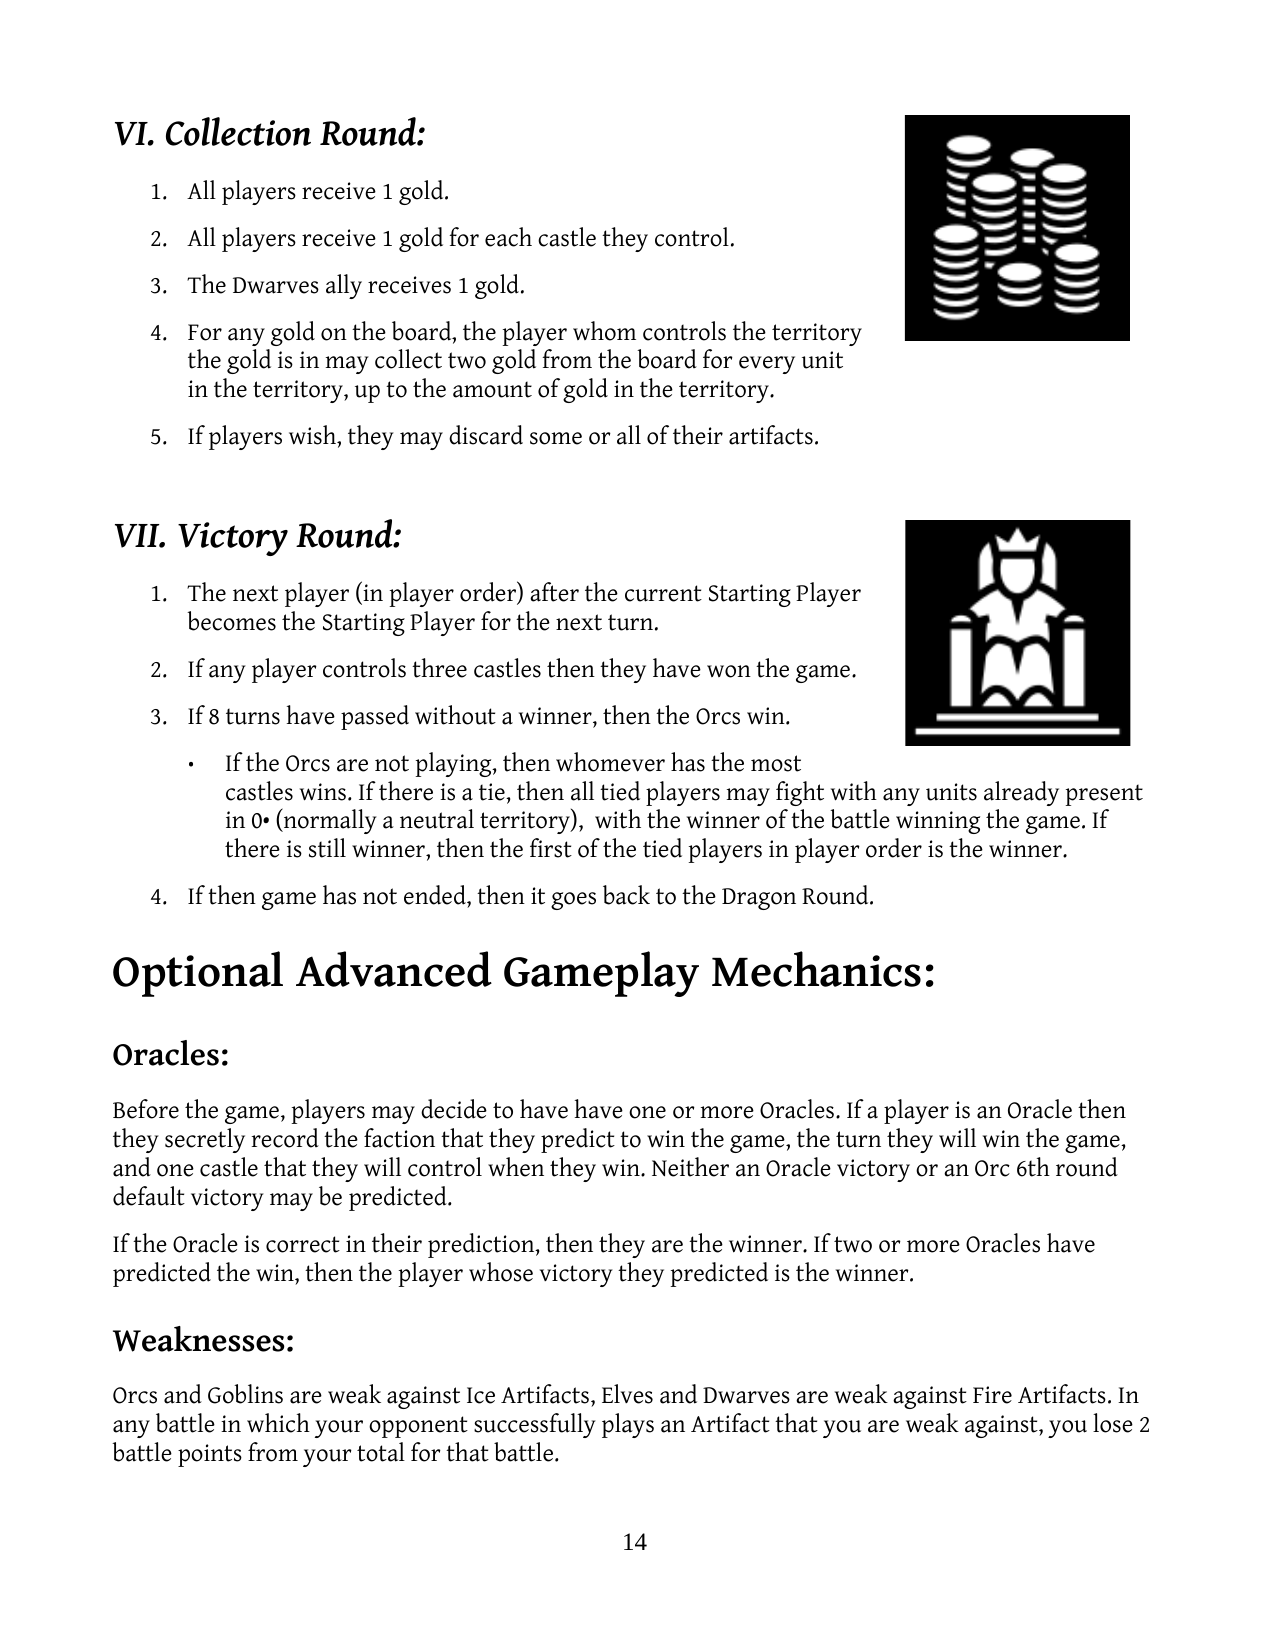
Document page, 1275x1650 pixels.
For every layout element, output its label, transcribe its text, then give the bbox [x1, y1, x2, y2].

list If any player controls three castles then they have won the game. [150, 655, 905, 684]
list If players wish, they may discard some or all of their artifacts. [150, 423, 1162, 452]
list For any gold on the board, the player whom controls the territory the gold is in may collect two gold from the board for every unit in the territory, up to the amount of gold in the territory. [150, 318, 1162, 405]
list [1130, 271, 1162, 300]
subtitle VI. Collection Round: [112, 112, 1162, 156]
list [1130, 177, 1162, 206]
list If 8 turns have passed without a winner, then the Orcs win. [150, 702, 905, 731]
subtitle Optional Advanced Gameplay Mechanics: [112, 946, 1162, 999]
subtitle Weaknesses: [112, 1322, 1162, 1361]
picture [905, 520, 1131, 746]
text Orcs and Goblins are weak against Ice Artifacts, Elves and Dwarves are weak against Fire Artifacts. In any battle in which your opponent successfully plays an Artifact that you are weak against, you lose 2 battle points from your total for that battle. [112, 1382, 1162, 1469]
subtitle Oracles: [112, 1036, 1162, 1075]
list If the Orcs are not playing, then whomever has the most castles wins. If there is a tie, then all tied players may fight with any units already present in 0• (normally a neutral territory), with the winner of the battle winning the game. If there is still winner, then the first of the tied players in player order is the winner. [187, 749, 1162, 865]
text If the Oracle is correct in their prediction, then they are the winner. If two or more Oracles have predicted the win, then the player whose victory they predicted is the winner. [112, 1230, 1162, 1288]
text Before the game, players may decide to have have one or more Oracles. If a player is an Oracle then they secretly record the faction that they predict to win the game, the turn they will win the game, and one castle that they will control when they win. Neither an Oracle victory or an Orc 6th round default victory may be predicted. [112, 1096, 1162, 1212]
picture [904, 115, 1130, 341]
list The next player (in player order) after the current Starting Player becomes the Starting Player for the next turn. [150, 579, 905, 637]
list All players receive 1 gold. [150, 177, 904, 206]
list All players receive 1 gold for each castle they control. [150, 224, 904, 253]
subtitle VII. Victory Round: [112, 515, 1162, 558]
list The Dwarves ally receives 1 gold. [150, 271, 904, 300]
list If then game has not ended, then it goes back to the Dragon Round. [150, 883, 1162, 912]
